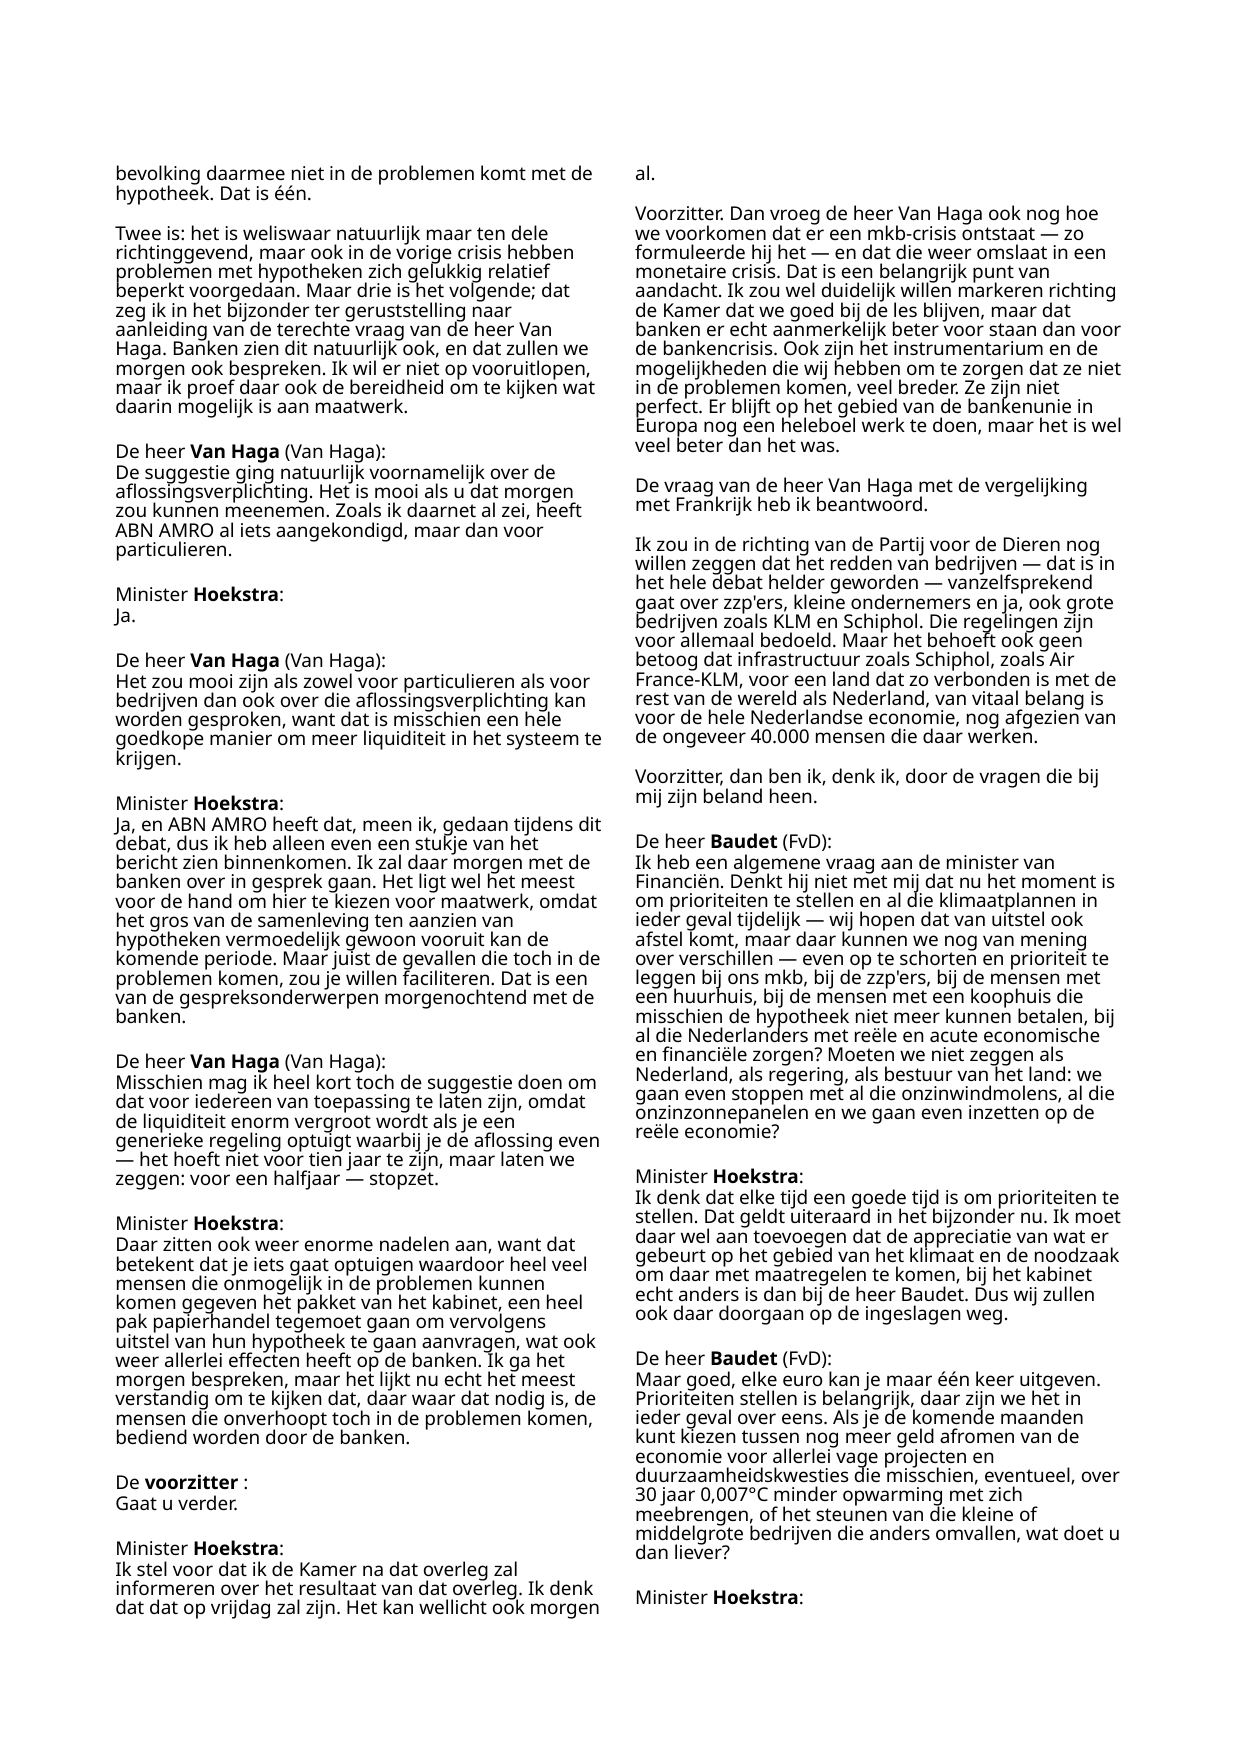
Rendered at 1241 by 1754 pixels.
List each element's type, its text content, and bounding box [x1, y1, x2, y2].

text De voorzitter : [115, 1469, 605, 1495]
text De heer Van Haga (Van Haga): [115, 438, 605, 464]
text Minister Hoekstra: [115, 581, 605, 607]
text Twee is: het is weliswaar natuurlijk maar ten dele richtinggevend, maar ook in de vorige crisis hebben problemen met hypotheken zich gelukkig relatief beperkt voorgedaan. Maar drie is het volgende; dat zeg ik in het bijzonder ter geruststelling naar aanleiding van de terechte vraag van de heer Van Haga. Banken zien dit natuurlijk ook, en dat zullen we morgen ook bespreken. Ik wil er niet op vooruitlopen, maar ik proef daar ook de bereidheid om te kijken wat daarin mogelijk is aan maatwerk. [115, 224, 605, 417]
text Minister Hoekstra: [635, 1163, 1125, 1189]
text Ik stel voor dat ik de Kamer na dat overleg zal informeren over het resultaat van dat overleg. Ik denk dat dat op vrijdag zal zijn. Het kan wellicht ook morgen [115, 1561, 605, 1618]
text Minister Hoekstra: [115, 790, 605, 816]
text Ik denk dat elke tijd een goede tijd is om prioriteiten te stellen. Dat geldt uiteraard in het bijzonder nu. Ik moet daar wel aan toevoegen dat de appreciatie van wat er gebeurt op het gebied van het klimaat en de noodzaak om daar met maatregelen te komen, bij het kabinet echt anders is dan bij de heer Baudet. Dus wij zullen ook daar doorgaan op de ingeslagen weg. [635, 1189, 1125, 1324]
text Voorzitter. Dan vroeg de heer Van Haga ook nog hoe we voorkomen dat er een mkb-crisis ontstaat — zo formuleerde hij het — en dat die weer omslaat in een monetaire crisis. Dat is een belangrijk punt van aandacht. Ik zou wel duidelijk willen markeren richting de Kamer dat we goed bij de les blijven, maar dat banken er echt aanmerkelijk beter voor staan dan voor de bankencrisis. Ook zijn het instrumentarium en de mogelijkheden die wij hebben om te zorgen dat ze niet in de problemen komen, veel breder. Ze zijn niet perfect. Er blijft op het gebied van de bankenunie in Europa nog een heleboel werk te doen, maar het is wel veel beter dan het was. [635, 205, 1125, 456]
text Ja, en ABN AMRO heeft dat, meen ik, gedaan tijdens dit debat, dus ik heb alleen even een stukje van het bericht zien binnenkomen. Ik zal daar morgen met de banken over in gesprek gaan. Het ligt wel het meest voor de hand om hier te kiezen voor maatwerk, omdat het gros van de samenleving ten aanzien van hypotheken vermoedelijk gewoon vooruit kan de komende periode. Maar juist de gevallen die toch in de problemen komen, zou je willen faciliteren. Dat is een van de gespreksonderwerpen morgenochtend met de banken. [115, 816, 605, 1027]
text De heer Baudet (FvD): [635, 828, 1125, 854]
text Maar goed, elke euro kan je maar één keer uitgeven. Prioriteiten stellen is belangrijk, daar zijn we het in ieder geval over eens. Als je de komende maanden kunt kiezen tussen nog meer geld afromen van de economie voor allerlei vage projecten en duurzaamheidskwesties die misschien, eventueel, over 30 jaar 0,007°C minder opwarming met zich meebrengen, of het steunen van die kleine of middelgrote bedrijven die anders omvallen, wat doet u dan liever? [635, 1371, 1125, 1563]
text Het zou mooi zijn als zowel voor particulieren als voor bedrijven dan ook over die aflossingsverplichting kan worden gesproken, want dat is misschien een hele goedkope manier om meer liquiditeit in het systeem te krijgen. [115, 673, 605, 769]
text De heer Van Haga (Van Haga): [115, 647, 605, 673]
text Ik zou in de richting van de Partij voor de Dieren nog willen zeggen dat het redden van bedrijven — dat is in het hele debat helder geworden — vanzelfsprekend gaat over zzp'ers, kleine ondernemers en ja, ook grote bedrijven zoals KLM en Schiphol. Die regelingen zijn voor allemaal bedoeld. Maar het behoeft ook geen betoog dat infrastructuur zoals Schiphol, zoals Air France-KLM, voor een land dat zo verbonden is met de rest van de wereld als Nederland, van vitaal belang is voor de hele Nederlandse economie, nog afgezien van de ongeveer 40.000 mensen die daar werken. [635, 536, 1125, 748]
text De heer Van Haga (Van Haga): [115, 1048, 605, 1074]
text Minister Hoekstra: [115, 1535, 605, 1561]
text Misschien mag ik heel kort toch de suggestie doen om dat voor iedereen van toepassing te laten zijn, omdat de liquiditeit enorm vergroot wordt als je een generieke regeling optuigt waarbij je de aflossing even — het hoeft niet voor tien jaar te zijn, maar laten we zeggen: voor een halfjaar — stopzet. [115, 1074, 605, 1190]
text De suggestie ging natuurlijk voornamelijk over de aflossingsverplichting. Het is mooi als u dat morgen zou kunnen meenemen. Zoals ik daarnet al zei, heeft ABN AMRO al iets aangekondigd, maar dan voor particulieren. [115, 464, 605, 560]
text De heer Baudet (FvD): [635, 1345, 1125, 1371]
text Gaat u verder. [115, 1495, 605, 1514]
text Daar zitten ook weer enorme nadelen aan, want dat betekent dat je iets gaat optuigen waardoor heel veel mensen die onmogelijk in de problemen kunnen komen gegeven het pakket van het kabinet, een heel pak papierhandel tegemoet gaan om vervolgens uitstel van hun hypotheek te gaan aanvragen, wat ook weer allerlei effecten heeft op de banken. Ik ga het morgen bespreken, maar het lijkt nu echt het meest verstandig om te kijken dat, daar waar dat nodig is, de mensen die onverhoopt toch in de problemen komen, bediend worden door de banken. [115, 1236, 605, 1448]
text Minister Hoekstra: [635, 1584, 1125, 1610]
text Ik heb een algemene vraag aan de minister van Financiën. Denkt hij niet met mij dat nu het moment is om prioriteiten te stellen en al die klimaatplannen in ieder geval tijdelijk — wij hopen dat van uitstel ook afstel komt, maar daar kunnen we nog van mening over verschillen — even op te schorten en prioriteit te leggen bij ons mkb, bij de zzp'ers, bij de mensen met een huurhuis, bij de mensen met een koophuis die misschien de hypotheek niet meer kunnen betalen, bij al die Nederlanders met reële en acute economische en financiële zorgen? Moeten we niet zeggen als Nederland, als regering, als bestuur van het land: we gaan even stoppen met al die onzinwindmolens, al die onzinzonnepanelen en we gaan even inzetten op de reële economie? [635, 854, 1125, 1143]
text De vraag van de heer Van Haga met de vergelijking met Frankrijk heb ik beantwoord. [635, 477, 1125, 515]
text Ja. [115, 607, 605, 626]
text Minister Hoekstra: [115, 1211, 605, 1236]
text Voorzitter, dan ben ik, denk ik, door de vragen die bij mij zijn beland heen. [635, 768, 1125, 807]
text al. [635, 165, 1125, 184]
text bevolking daarmee niet in de problemen komt met de hypotheek. Dat is één. [115, 165, 605, 204]
